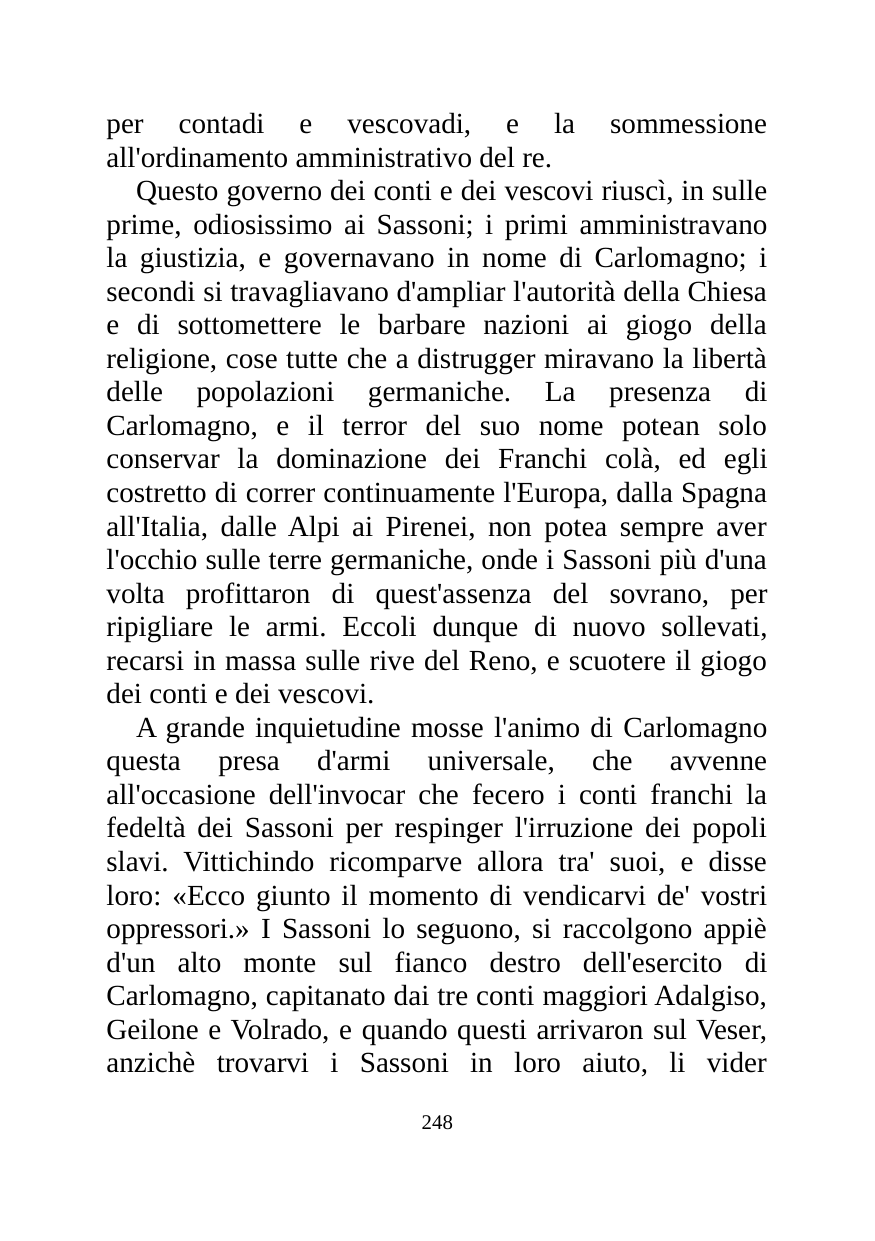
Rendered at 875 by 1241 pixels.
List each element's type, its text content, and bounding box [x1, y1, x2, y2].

text A grande inquietudine mosse l'animo di Carlomagno questa presa d'armi universale, che avvenne all'occasione dell'invocar che fecero i conti franchi la fedeltà dei Sassoni per respinger l'irruzione dei popoli slavi. Vittichindo ricomparve allora tra' suoi, e disse loro: «Ecco giunto il momento di vendicarvi de' vostri oppressori.» I Sassoni lo seguono, si raccolgono appiè d'un alto monte sul fianco destro dell'esercito di Carlomagno, capitanato dai tre conti maggiori Adalgiso, Geilone e Volrado, e quando questi arrivaron sul Veser, anzichè trovarvi i Sassoni in loro aiuto, li vider [106, 710, 768, 1079]
text Questo governo dei conti e dei vescovi riuscì, in sulle prime, odiosissimo ai Sassoni; i primi amministravano la giustizia, e governavano in nome di Carlomagno; i secondi si travagliavano d'ampliar l'autorità della Chiesa e di sottomettere le barbare nazioni ai giogo della religione, cose tutte che a distrugger miravano la libertà delle popolazioni germaniche. La presenza di Carlomagno, e il terror del suo nome potean solo conservar la dominazione dei Franchi colà, ed egli costretto di correr continuamente l'Europa, dalla Spagna all'Italia, dalle Alpi ai Pirenei, non potea sempre aver l'occhio sulle terre germaniche, onde i Sassoni più d'una volta profittaron di quest'assenza del sovrano, per ripigliare le armi. Eccoli dunque di nuovo sollevati, recarsi in massa sulle rive del Reno, e scuotere il giogo dei conti e dei vescovi. [106, 173, 768, 710]
text per contadi e vescovadi, e la sommessione all'ordinamento amministrativo del re. [106, 106, 768, 173]
